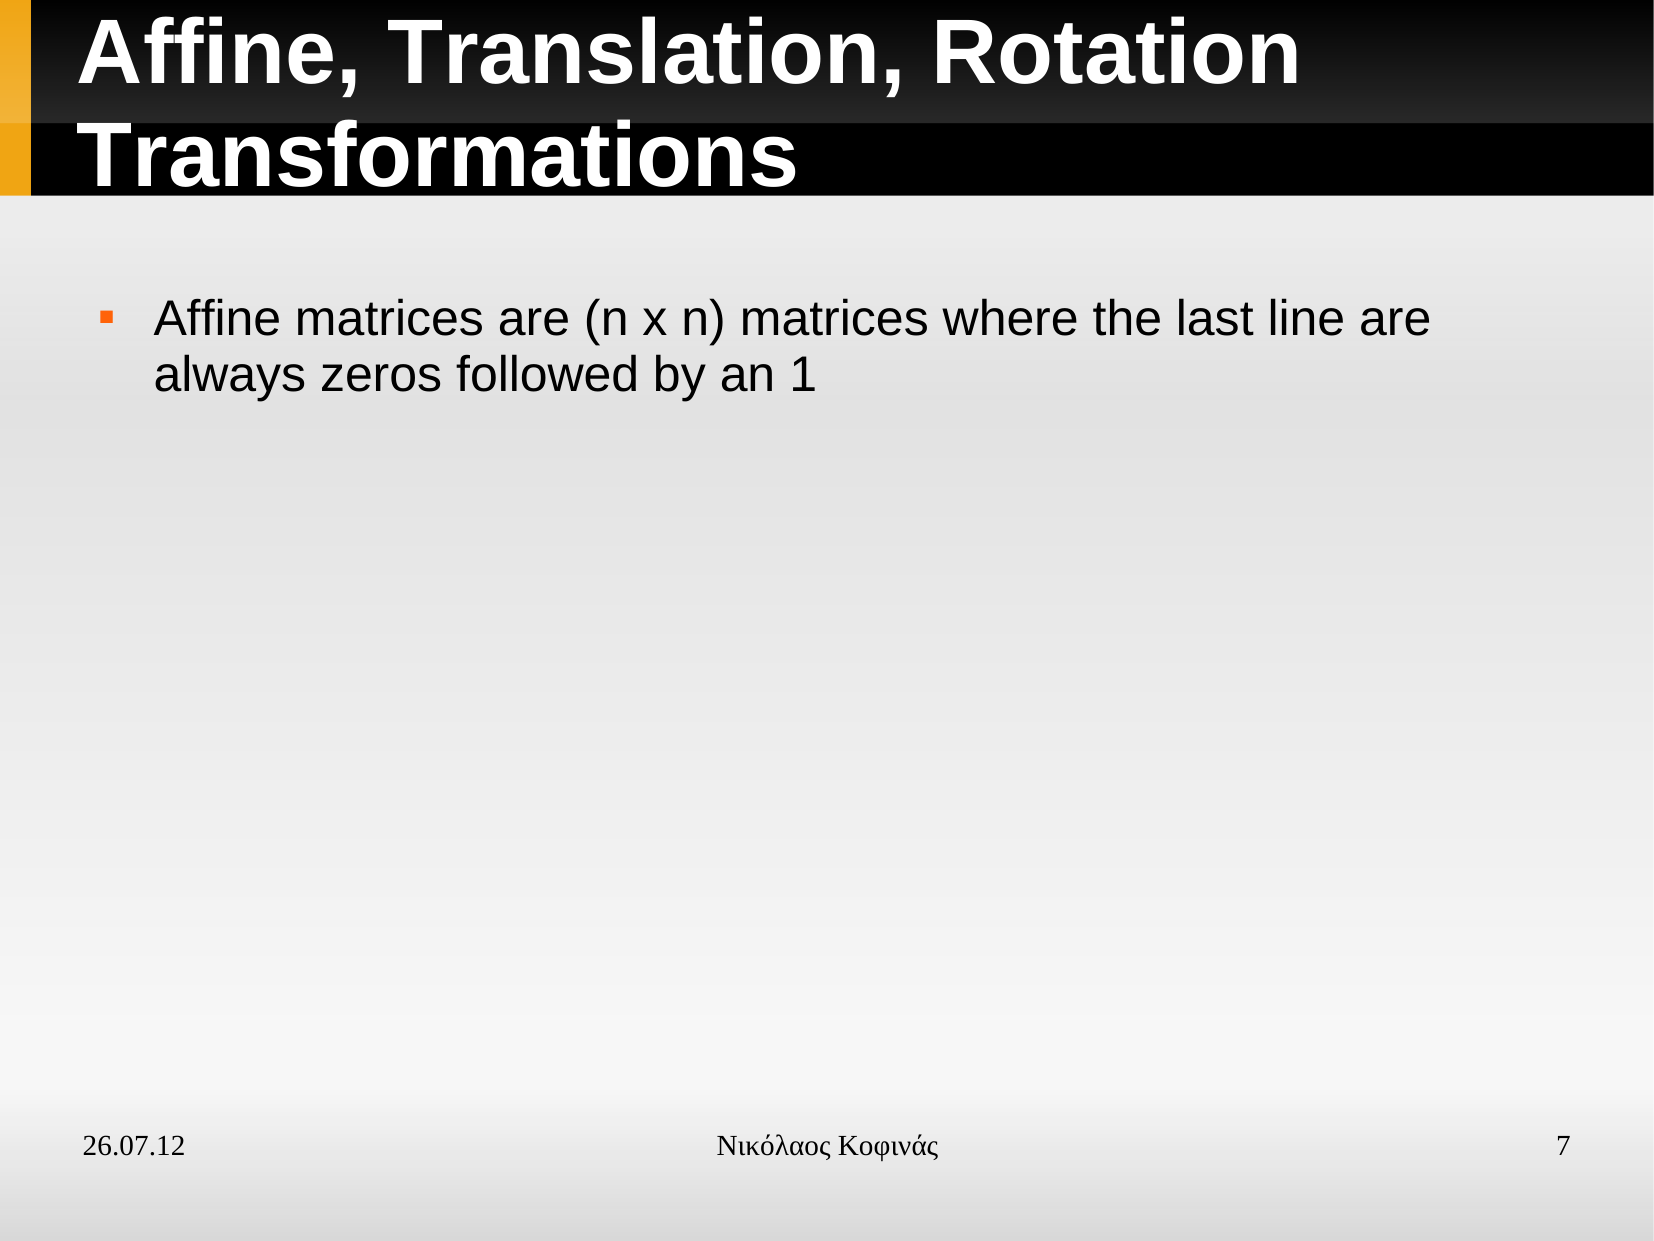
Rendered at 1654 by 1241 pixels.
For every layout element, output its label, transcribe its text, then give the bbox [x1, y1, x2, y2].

list Affine matrices are (n x n) matrices where the last line are always zeros followed by an 1 [82, 290, 1571, 1109]
picture [0, 0, 1654, 1241]
title Affine, Translation, Rotation Transformations [76, 0, 1565, 208]
